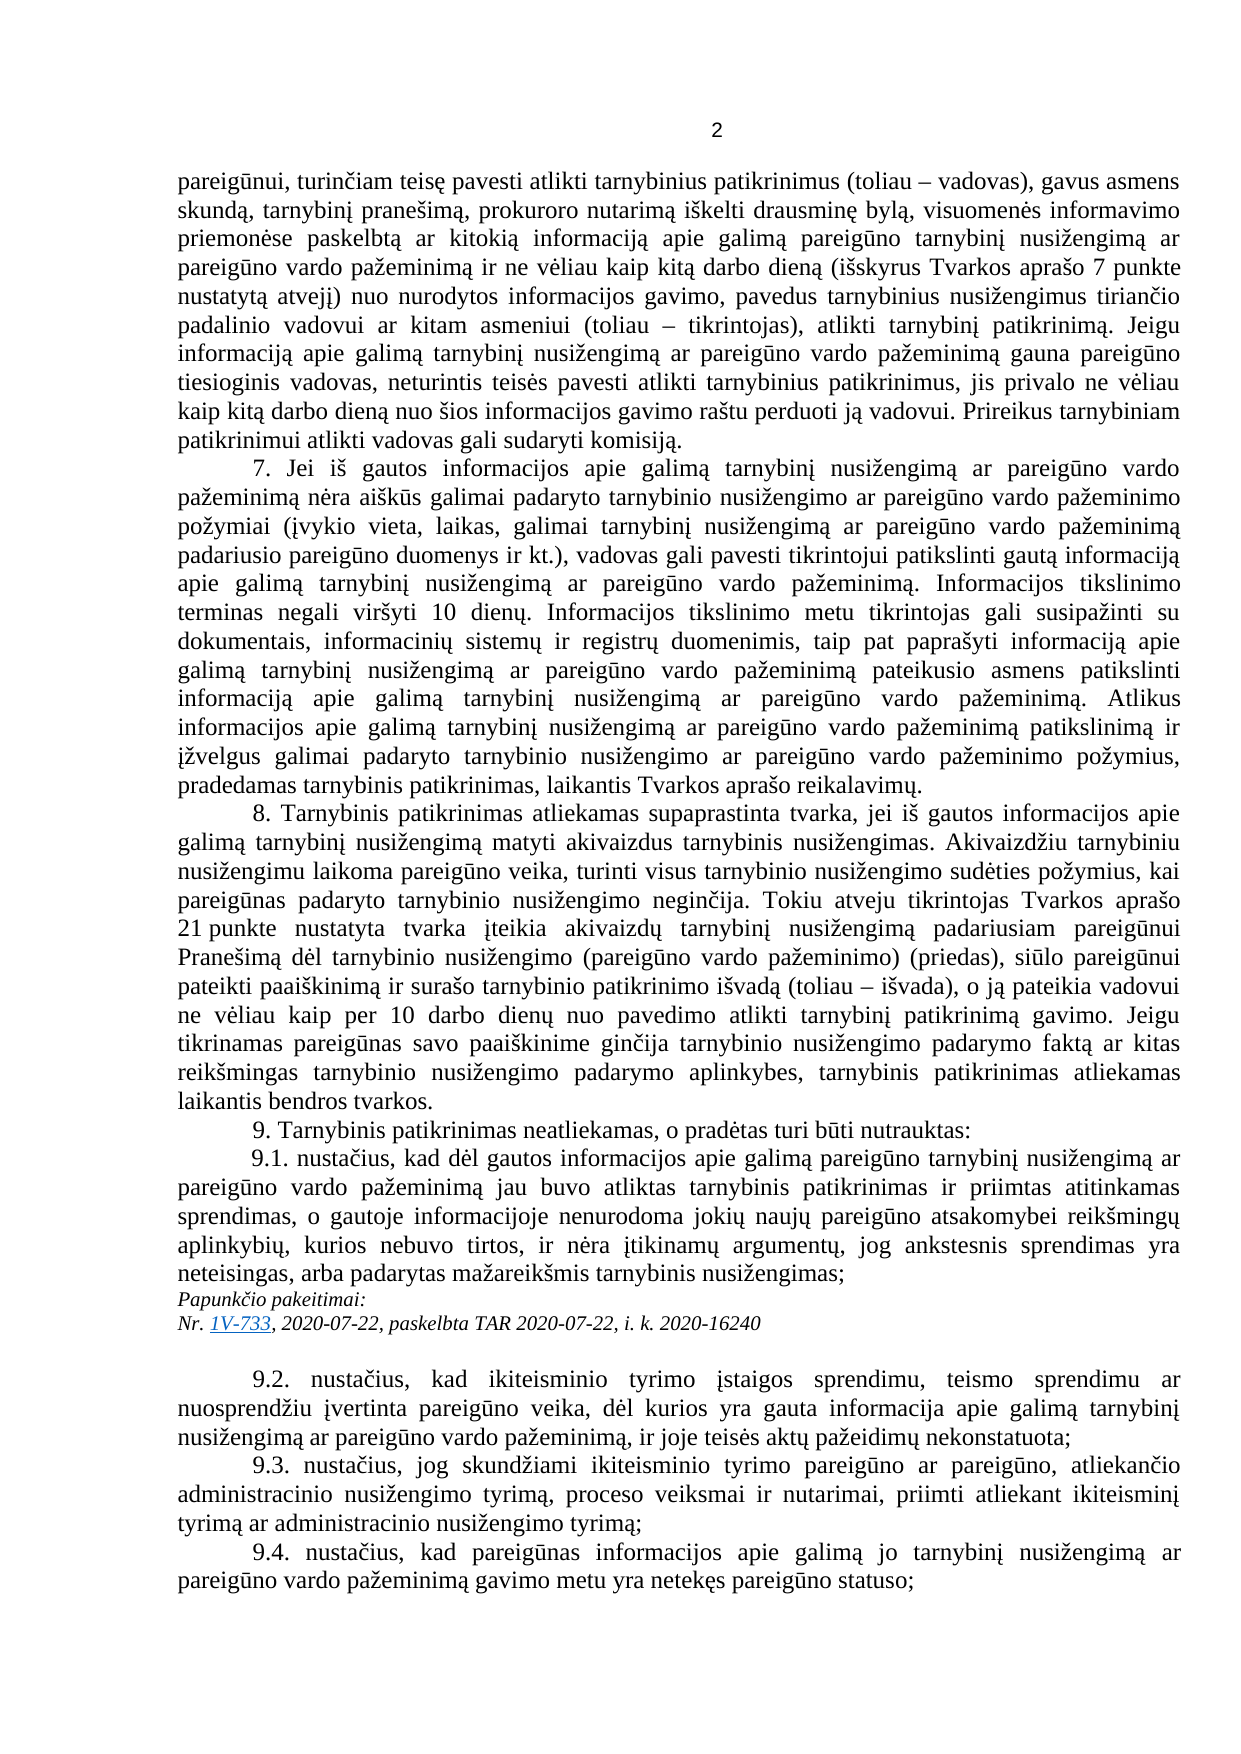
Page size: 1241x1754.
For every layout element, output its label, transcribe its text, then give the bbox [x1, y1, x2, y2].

text pareigūnui, turinčiam teisę pavesti atlikti tarnybinius patikrinimus (toliau – vadovas), gavus asmens skundą, tarnybinį pranešimą, prokuroro nutarimą iškelti drausminę bylą, visuomenės informavimo priemonėse paskelbtą ar kitokią informaciją apie galimą pareigūno tarnybinį nusižengimą ar pareigūno vardo pažeminimą ir ne vėliau kaip kitą darbo dieną (išskyrus Tvarkos aprašo 7 punkte nustatytą atvejį) nuo nurodytos informacijos gavimo, pavedus tarnybinius nusižengimus tiriančio padalinio vadovui ar kitam asmeniui (toliau – tikrintojas), atlikti tarnybinį patikrinimą. Jeigu informaciją apie galimą tarnybinį nusižengimą ar pareigūno vardo pažeminimą gauna pareigūno tiesioginis vadovas, neturintis teisės pavesti atlikti tarnybinius patikrinimus, jis privalo ne vėliau kaip kitą darbo dieną nuo šios informacijos gavimo raštu perduoti ją vadovui. Prireikus tarnybiniam patikrinimui atlikti vadovas gali sudaryti komisiją. [177, 166, 1181, 453]
text Nr. 1V-733, 2020-07-22, paskelbta TAR 2020-07-22, i. k. 2020-16240 [177, 1311, 1181, 1335]
text 9.4. nustačius, kad pareigūnas informacijos apie galimą jo tarnybinį nusižengimą ar pareigūno vardo pažeminimą gavimo metu yra netekęs pareigūno statuso; [177, 1537, 1181, 1594]
text 8. Tarnybinis patikrinimas atliekamas supaprastinta tvarka, jei iš gautos informacijos apie galimą tarnybinį nusižengimą matyti akivaizdus tarnybinis nusižengimas. Akivaizdžiu tarnybiniu nusižengimu laikoma pareigūno veika, turinti visus tarnybinio nusižengimo sudėties požymius, kai pareigūnas padaryto tarnybinio nusižengimo neginčija. Tokiu atveju tikrintojas Tvarkos aprašo 21 punkte nustatyta tvarka įteikia akivaizdų tarnybinį nusižengimą padariusiam pareigūnui Pranešimą dėl tarnybinio nusižengimo (pareigūno vardo pažeminimo) (priedas), siūlo pareigūnui pateikti paaiškinimą ir surašo tarnybinio patikrinimo išvadą (toliau – išvada), o ją pateikia vadovui ne vėliau kaip per 10 darbo dienų nuo pavedimo atlikti tarnybinį patikrinimą gavimo. Jeigu tikrinamas pareigūnas savo paaiškinime ginčija tarnybinio nusižengimo padarymo faktą ar kitas reikšmingas tarnybinio nusižengimo padarymo aplinkybes, tarnybinis patikrinimas atliekamas laikantis bendros tvarkos. [177, 798, 1181, 1115]
text 7. Jei iš gautos informacijos apie galimą tarnybinį nusižengimą ar pareigūno vardo pažeminimą nėra aiškūs galimai padaryto tarnybinio nusižengimo ar pareigūno vardo pažeminimo požymiai (įvykio vieta, laikas, galimai tarnybinį nusižengimą ar pareigūno vardo pažeminimą padariusio pareigūno duomenys ir kt.), vadovas gali pavesti tikrintojui patikslinti gautą informaciją apie galimą tarnybinį nusižengimą ar pareigūno vardo pažeminimą. Informacijos tikslinimo terminas negali viršyti 10 dienų. Informacijos tikslinimo metu tikrintojas gali susipažinti su dokumentais, informacinių sistemų ir registrų duomenimis, taip pat paprašyti informaciją apie galimą tarnybinį nusižengimą ar pareigūno vardo pažeminimą pateikusio asmens patikslinti informaciją apie galimą tarnybinį nusižengimą ar pareigūno vardo pažeminimą. Atlikus informacijos apie galimą tarnybinį nusižengimą ar pareigūno vardo pažeminimą patikslinimą ir įžvelgus galimai padaryto tarnybinio nusižengimo ar pareigūno vardo pažeminimo požymius, pradedamas tarnybinis patikrinimas, laikantis Tvarkos aprašo reikalavimų. [177, 453, 1181, 798]
text 9.2. nustačius, kad ikiteisminio tyrimo įstaigos sprendimu, teismo sprendimu ar nuosprendžiu įvertinta pareigūno veika, dėl kurios yra gauta informacija apie galimą tarnybinį nusižengimą ar pareigūno vardo pažeminimą, ir joje teisės aktų pažeidimų nekonstatuota; [177, 1364, 1181, 1450]
text Papunkčio pakeitimai: [177, 1287, 1181, 1311]
text 9. Tarnybinis patikrinimas neatliekamas, o pradėtas turi būti nutrauktas: [177, 1115, 1181, 1143]
text 9.1. nustačius, kad dėl gautos informacijos apie galimą pareigūno tarnybinį nusižengimą ar pareigūno vardo pažeminimą jau buvo atliktas tarnybinis patikrinimas ir priimtas atitinkamas sprendimas, o gautoje informacijoje nenurodoma jokių naujų pareigūno atsakomybei reikšmingų aplinkybių, kurios nebuvo tirtos, ir nėra įtikinamų argumentų, jog ankstesnis sprendimas yra neteisingas, arba padarytas mažareikšmis tarnybinis nusižengimas; [177, 1143, 1181, 1287]
text 9.3. nustačius, jog skundžiami ikiteisminio tyrimo pareigūno ar pareigūno, atliekančio administracinio nusižengimo tyrimą, proceso veiksmai ir nutarimai, priimti atliekant ikiteisminį tyrimą ar administracinio nusižengimo tyrimą; [177, 1450, 1181, 1537]
